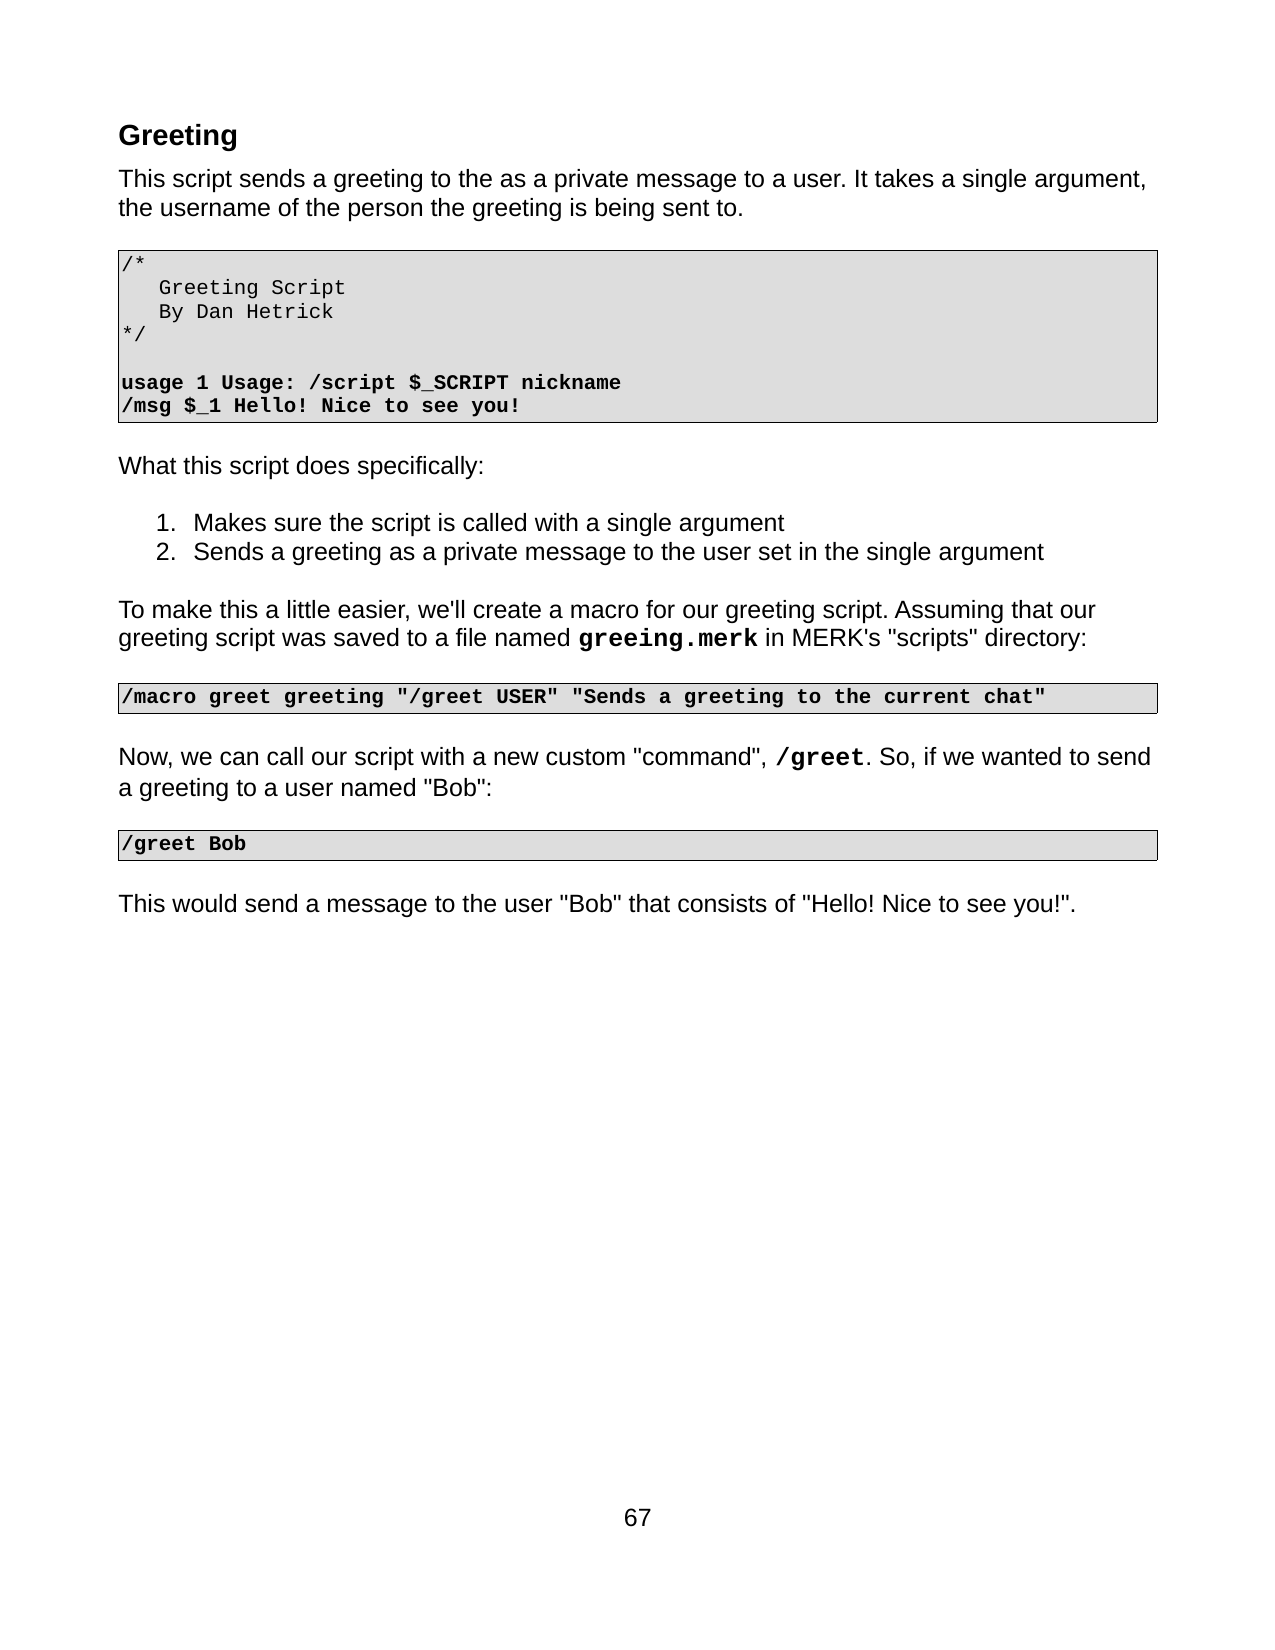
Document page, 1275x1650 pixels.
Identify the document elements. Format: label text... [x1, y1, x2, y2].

text This script sends a greeting to the as a private message to a user. It takes a single argument, the username of the person the greeting is being sent to. [118, 164, 1157, 222]
text What this script does specifically: [118, 451, 1157, 480]
table_header /* Greeting Script By Dan Hetrick */ usage 1 Usage: /script $_SCRIPT nickname /msg $_1 Hello! Nice to see you! [119, 251, 1157, 422]
list Makes sure the script is called with a single argument [156, 508, 1157, 537]
table_header /greet Bob [119, 831, 1157, 860]
text Now, we can call our script with a new custom "command", /greet. So, if we wanted to send a greeting to a user named "Bob": [118, 742, 1157, 801]
text This would send a message to the user "Bob" that consists of "Hello! Nice to see you!". [118, 889, 1157, 918]
subtitle Greeting [118, 118, 1157, 152]
table_header /macro greet greeting "/greet USER" "Sends a greeting to the current chat" [119, 684, 1157, 713]
text To make this a little easier, we'll create a macro for our greeting script. Assuming that our greeting script was saved to a file named greeing.merk in MERK's "scripts" directory: [118, 595, 1157, 654]
list Sends a greeting as a private message to the user set in the single argument [156, 537, 1157, 566]
